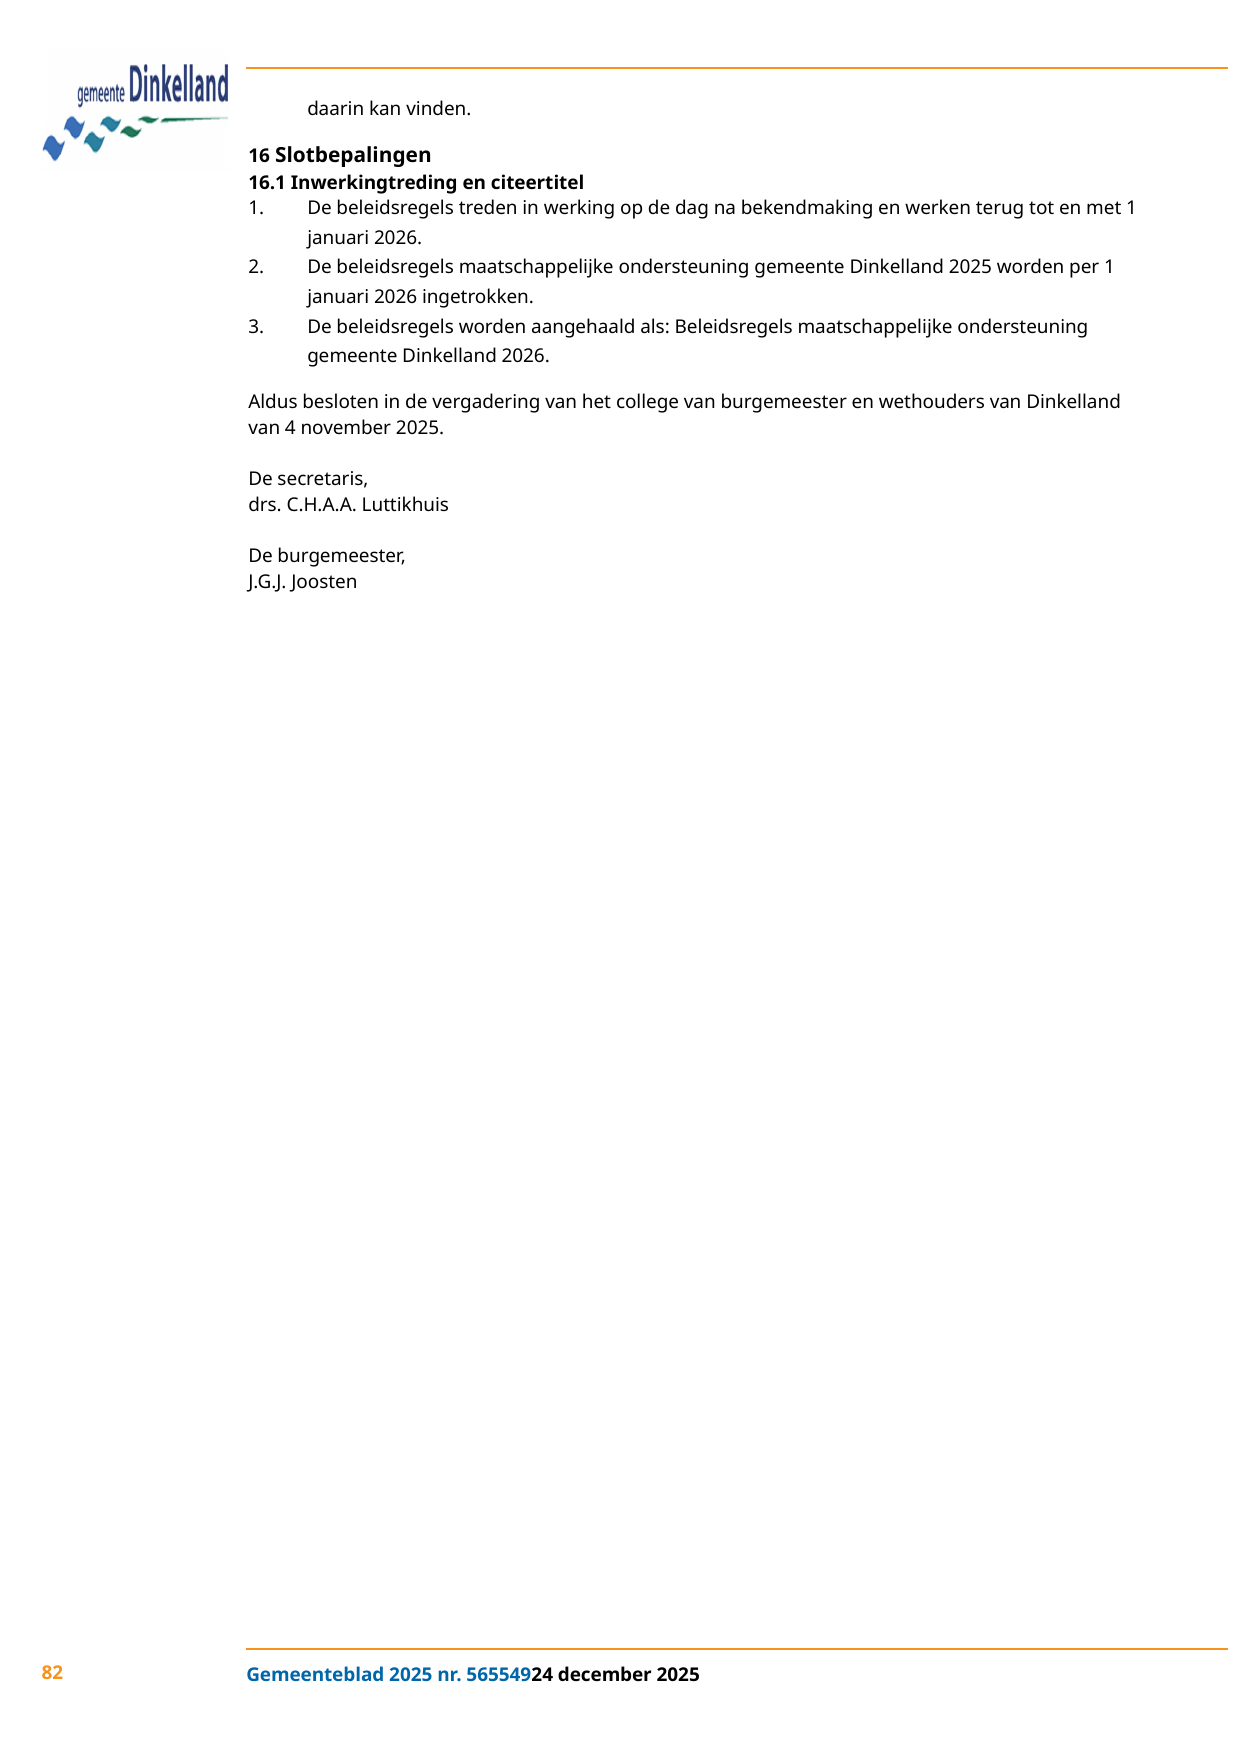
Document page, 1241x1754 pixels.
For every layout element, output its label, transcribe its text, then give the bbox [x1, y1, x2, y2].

text Aldus besloten in de vergadering van het college van burgemeester en wethouders van Dinkelland van 4 november 2025. [248, 388, 1152, 439]
text J.G.J. Joosten [248, 568, 1152, 594]
list De beleidsregels worden aangehaald als: Beleidsregels maatschappelijke ondersteuning gemeente Dinkelland 2026. [248, 313, 1152, 368]
list daarin kan vinden. [248, 95, 1152, 121]
text De secretaris, [248, 465, 1152, 491]
list De beleidsregels maatschappelijke ondersteuning gemeente Dinkelland 2025 worden per 1 januari 2026 ingetrokken. [248, 254, 1152, 309]
text De burgemeester, [248, 542, 1152, 568]
text 16 Slotbepalingen [248, 140, 1152, 169]
picture [41, 47, 231, 172]
text 16.1 Inwerkingtreding en citeertitel [248, 169, 1152, 194]
list De beleidsregels treden in werking op de dag na bekendmaking en werken terug tot en met 1 januari 2026. [248, 194, 1152, 250]
text drs. C.H.A.A. Luttikhuis [248, 491, 1152, 517]
